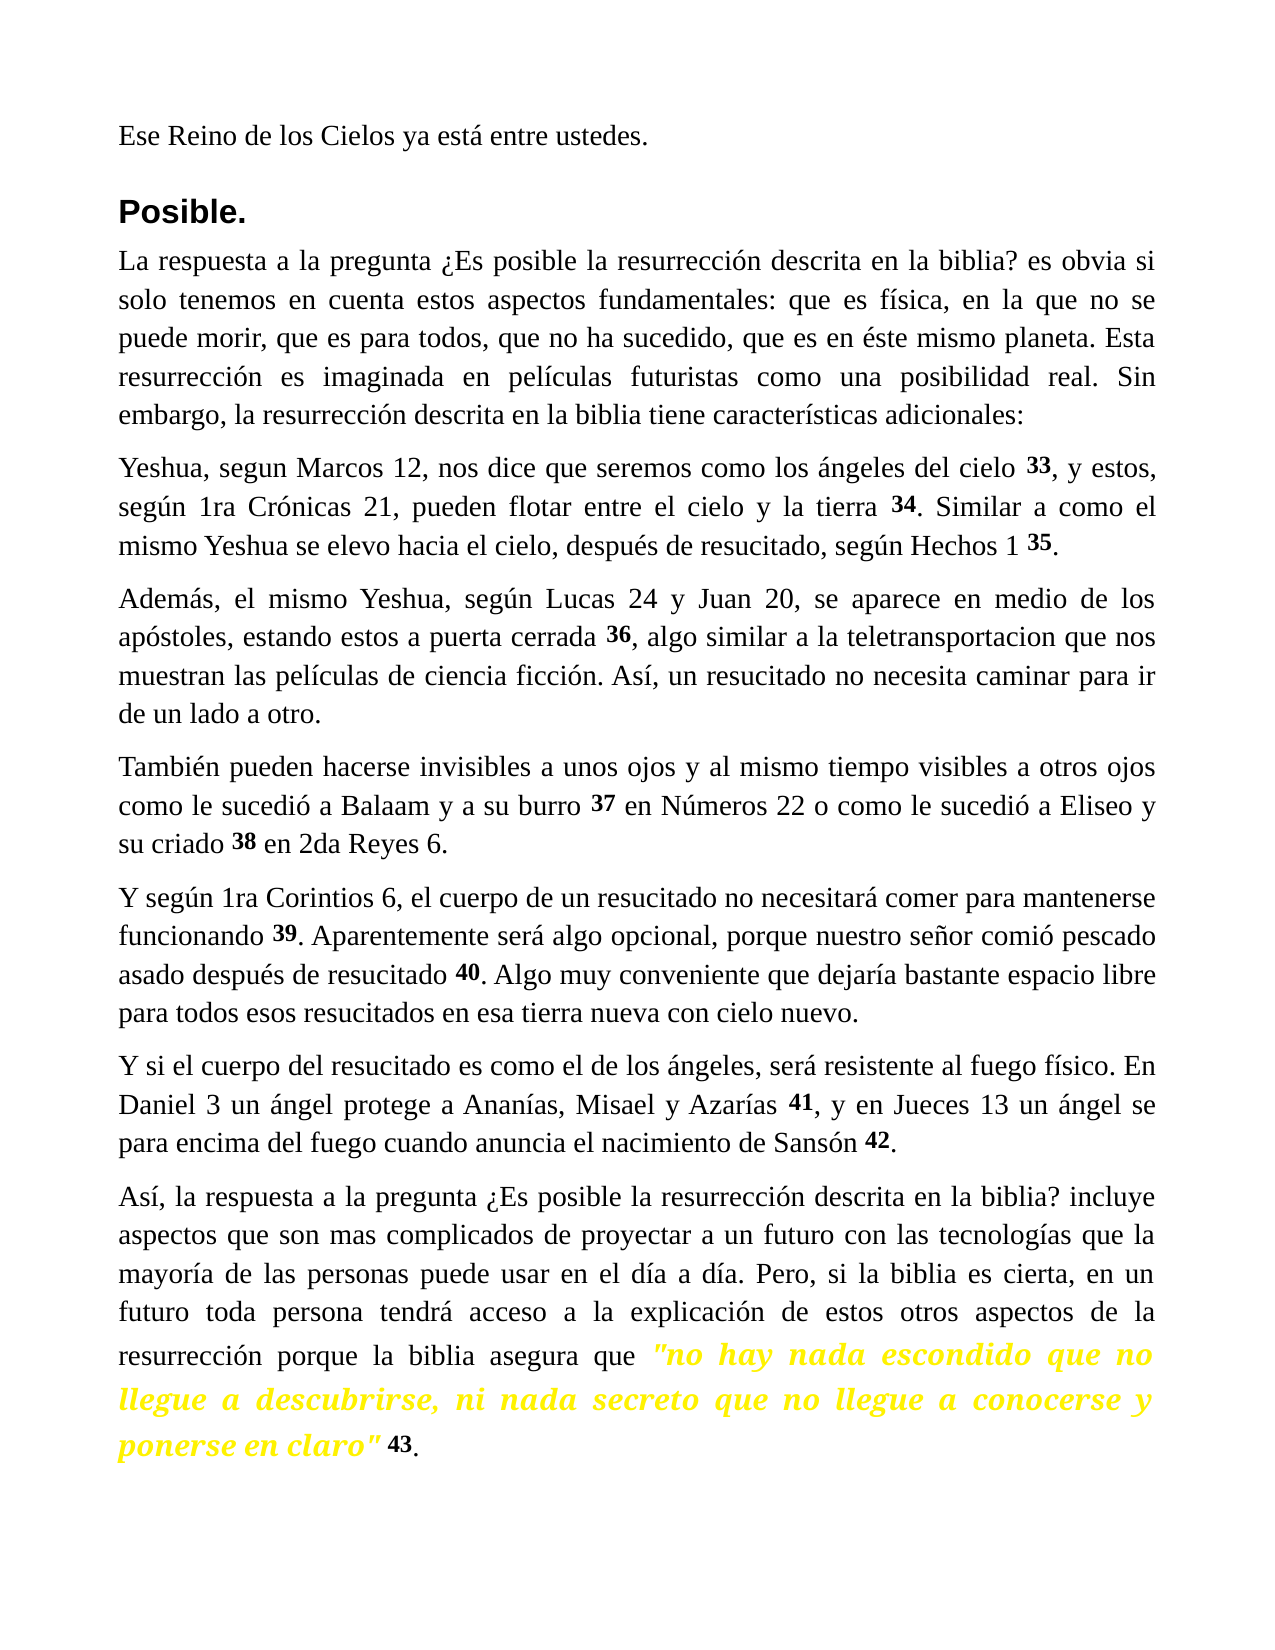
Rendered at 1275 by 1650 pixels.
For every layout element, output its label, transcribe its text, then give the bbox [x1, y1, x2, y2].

text También pueden hacerse invisibles a unos ojos y al mismo tiempo visibles a otros ojos como le sucedió a Balaam y a su burro en Números 22 o como le sucedió a Eliseo y su criado en 2da Reyes 6. [118, 749, 1157, 860]
text Y según 1ra Corintios 6, el cuerpo de un resucitado no necesitará comer para mantenerse funcionando . Aparentemente será algo opcional, porque nuestro señor comió pescado asado después de resucitado . Algo muy conveniente que dejaría bastante espacio libre para todos esos resucitados en esa tierra nueva con cielo nuevo. [118, 880, 1157, 1029]
text Así, la respuesta a la pregunta ¿Es posible la resurrección descrita en la biblia? incluye aspectos que son mas complicados de proyectar a un futuro con las tecnologías que la mayoría de las personas puede usar en el día a día. Pero, si la biblia es cierta, en un futuro toda persona tendrá acceso a la explicación de estos otros aspectos de la resurrección porque la biblia asegura que "no hay nada escondido que no llegue a descubrirse, ni nada secreto que no llegue a conocerse y ponerse en claro" . [118, 1179, 1157, 1465]
text Además, el mismo Yeshua, según Lucas 24 y Juan 20, se aparece en medio de los apóstoles, estando estos a puerta cerrada , algo similar a la teletransportacion que nos muestran las películas de ciencia ficción. Así, un resucitado no necesita caminar para ir de un lado a otro. [118, 581, 1157, 730]
subtitle Posible. [118, 192, 1157, 231]
text Y si el cuerpo del resucitado es como el de los ángeles, será resistente al fuego físico. En Daniel 3 un ángel protege a Ananías, Misael y Azarías , y en Jueces 13 un ángel se para encima del fuego cuando anuncia el nacimiento de Sansón . [118, 1048, 1157, 1159]
text La respuesta a la pregunta ¿Es posible la resurrección descrita en la biblia? es obvia si solo tenemos en cuenta estos aspectos fundamentales: que es física, en la que no se puede morir, que es para todos, que no ha sucedido, que es en éste mismo planeta. Esta resurrección es imaginada en películas futuristas como una posibilidad real. Sin embargo, la resurrección descrita en la biblia tiene características adicionales: [118, 243, 1157, 431]
text Yeshua, segun Marcos 12, nos dice que seremos como los ángeles del cielo , y estos, según 1ra Crónicas 21, pueden flotar entre el cielo y la tierra . Similar a como el mismo Yeshua se elevo hacia el cielo, después de resucitado, según Hechos 1 . [118, 451, 1157, 561]
text Ese Reino de los Cielos ya está entre ustedes. [118, 118, 1157, 152]
